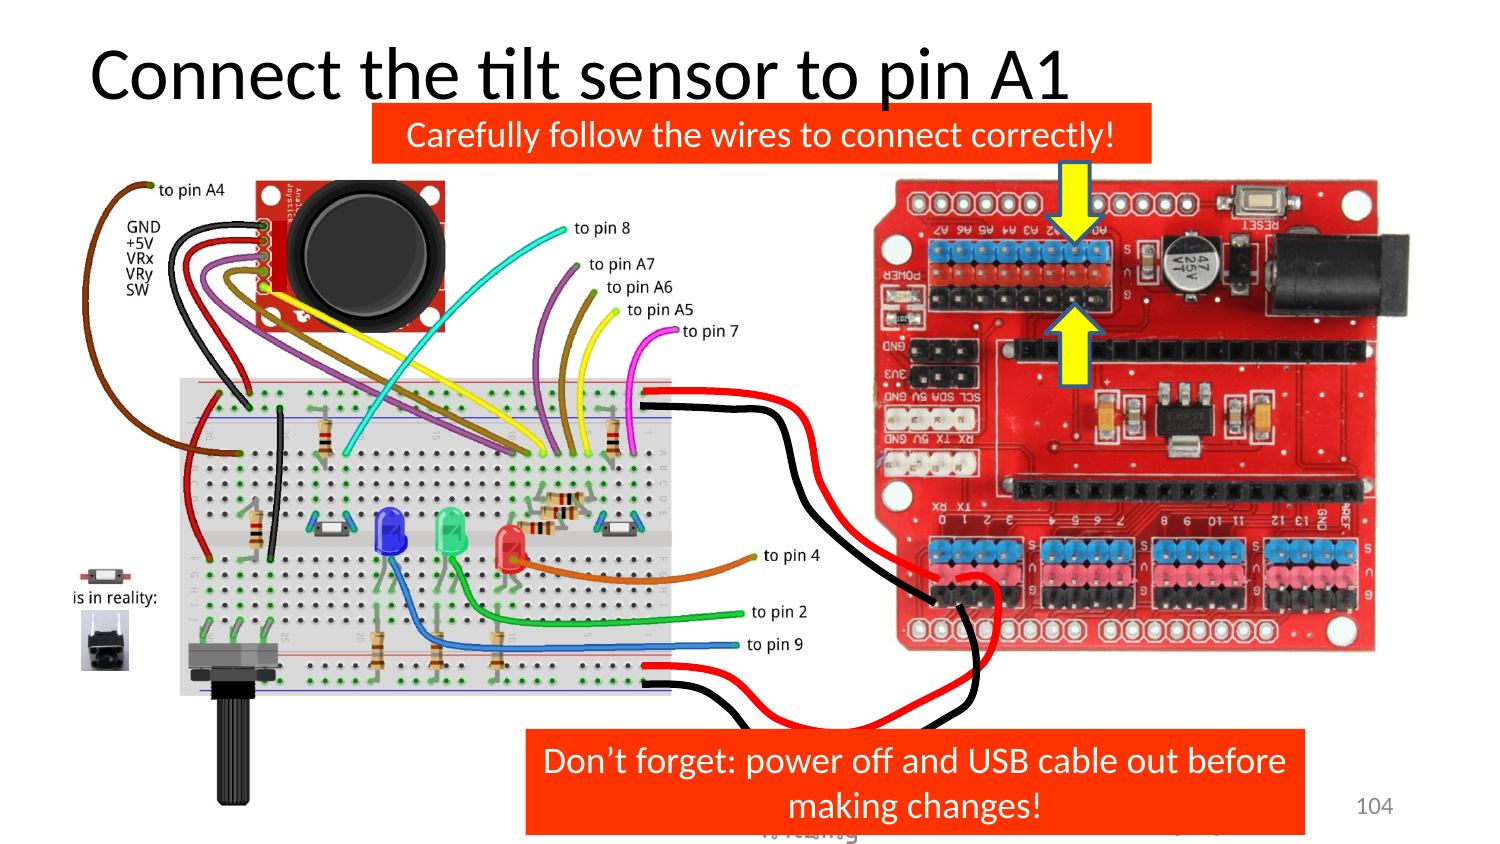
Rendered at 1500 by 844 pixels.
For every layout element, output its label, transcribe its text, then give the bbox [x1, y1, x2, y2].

text_box [1045, 161, 1105, 245]
text_box [272, 221, 287, 292]
picture [868, 173, 1418, 657]
text_box 104 [1340, 782, 1426, 827]
title Connect the tilt sensor to pin A1 [75, 0, 1426, 139]
text_box [1045, 303, 1105, 387]
text_box Don’t forget: power off and USB cable out before making changes! [525, 728, 1306, 835]
picture [0, 173, 857, 844]
text_box Carefully follow the wires to connect correctly! [371, 139, 1152, 164]
